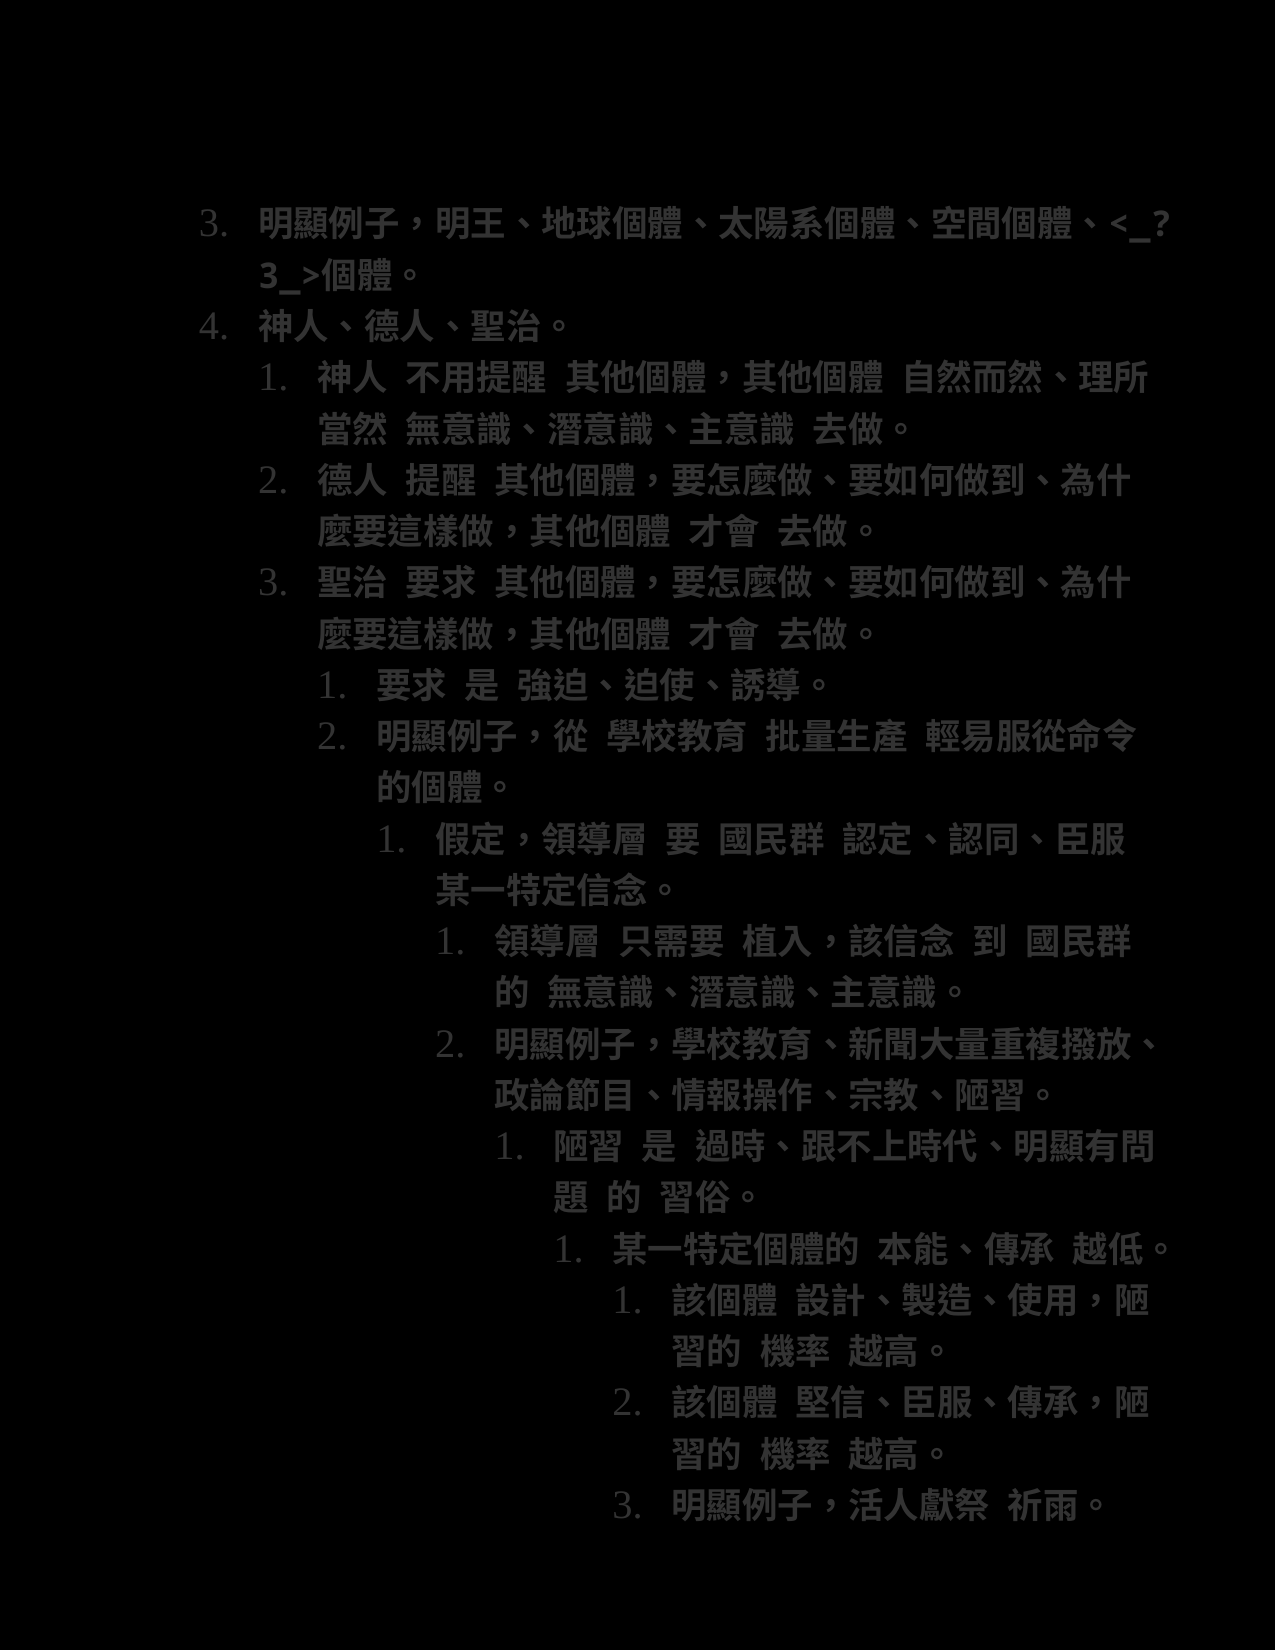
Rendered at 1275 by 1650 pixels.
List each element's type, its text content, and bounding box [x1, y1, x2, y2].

list 明顯例子，從 學校教育 批量生產 輕易服從命令的個體。 [317, 708, 1157, 811]
list 明顯例子，學校教育、新聞大量重複撥放、政論節目、情報操作、宗教、陋習。 [435, 1016, 1157, 1118]
list 陋習 是 過時、跟不上時代、明顯有問題 的 習俗。 [494, 1118, 1157, 1221]
list 該個體 堅信、臣服、傳承，陋習的 機率 越高。 [612, 1375, 1157, 1477]
list 神人 不用提醒 其他個體，其他個體 自然而然、理所當然 無意識、潛意識、主意識 去做。 [258, 350, 1157, 452]
list 神人、德人、聖治。 [199, 298, 1157, 350]
list 某一特定個體的 本能、傳承 越低。 [553, 1221, 1157, 1272]
list 要求 是 強迫、迫使、誘導。 [317, 657, 1157, 708]
list 該個體 設計、製造、使用，陋習的 機率 越高。 [612, 1272, 1157, 1375]
list 領導層 只需要 植入，該信念 到 國民群的 無意識、潛意識、主意識。 [435, 913, 1157, 1016]
list 假定，領導層 要 國民群 認定、認同、臣服 某一特定信念。 [376, 811, 1157, 913]
list 明顯例子，明王、地球個體、太陽系個體、空間個體、<_?3_>個體。 [199, 196, 1157, 298]
list 明顯例子，活人獻祭 祈雨。 [612, 1477, 1157, 1528]
list 德人 提醒 其他個體，要怎麼做、要如何做到、為什麼要這樣做，其他個體 才會 去做。 [258, 452, 1157, 555]
list 聖治 要求 其他個體，要怎麼做、要如何做到、為什麼要這樣做，其他個體 才會 去做。 [258, 555, 1157, 657]
